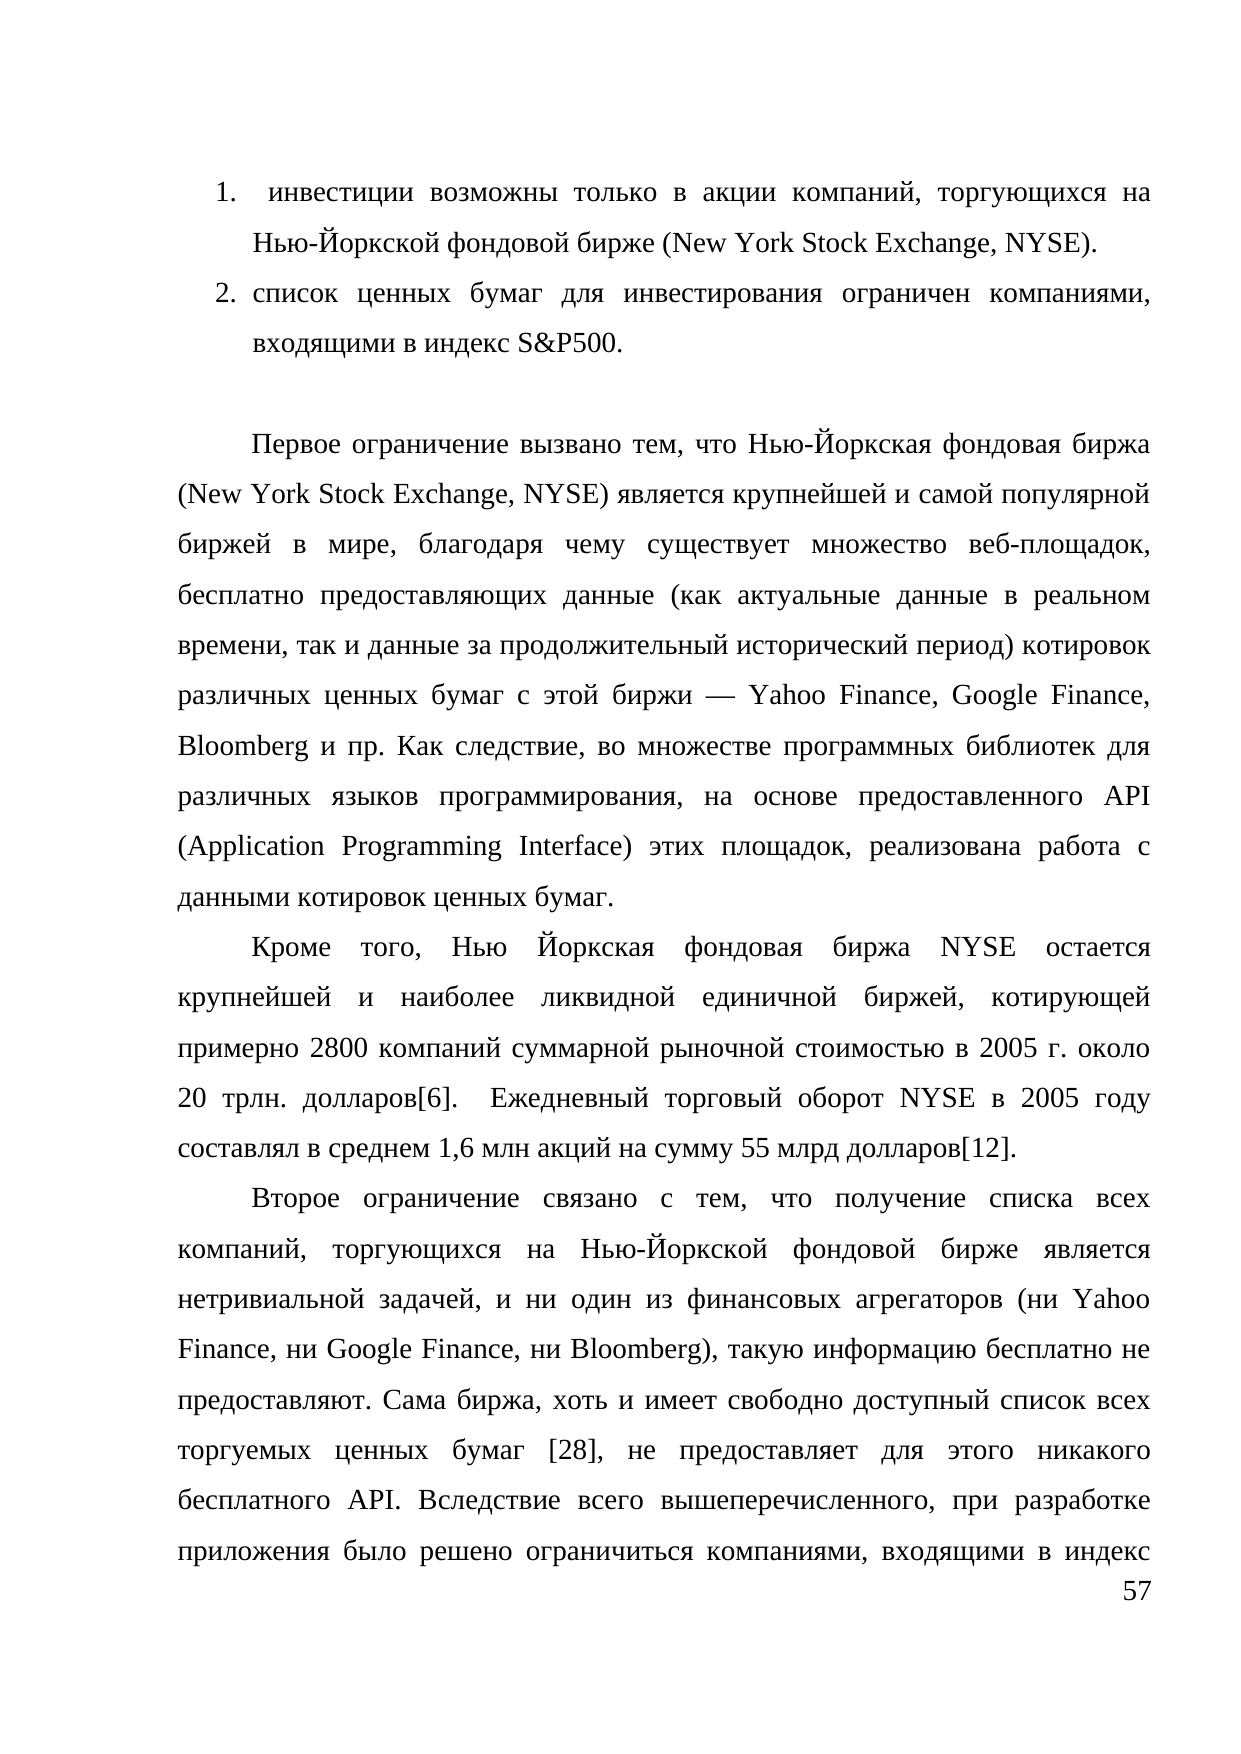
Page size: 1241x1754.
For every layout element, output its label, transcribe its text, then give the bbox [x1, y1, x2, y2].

text Второе ограничение связано с тем, что получение списка всех компаний, торгующихся на Нью-Йоркской фондовой бирже является нетривиальной задачей, и ни один из финансовых агрегаторов (ни Yahoo Finance, ни Google Finance, ни Bloomberg), такую информацию бесплатно не предоставляют. Сама биржа, хоть и имеет свободно доступный список всех торгуемых ценных бумаг [28], не предоставляет для этого никакого бесплатного API. Вследствие всего вышеперечисленного, при разработке приложения было решено ограничиться компаниями, входящими в индекс [177, 1181, 1152, 1566]
text Кроме того, Нью Йоркская фондовая биржа NYSE остается крупнейшей и наиболее ликвидной единичной биржей, котирующей примерно 2800 компаний суммарной рыночной стоимостью в 2005 г. около 20 трлн. долларов[6]. Ежедневный торговый оборот NYSE в 2005 году составлял в среднем 1,6 млн акций на сумму 55 млрд долларов[12]. [177, 929, 1152, 1164]
list инвестиции возможны только в акции компаний, торгующихся на Нью-Йоркской фондовой бирже (New York Stock Exchange, NYSE). [215, 174, 1152, 258]
list список ценных бумаг для инвестирования ограничен компаниями, входящими в индекс S&P500. [215, 275, 1152, 359]
text Первое ограничение вызвано тем, что Нью-Йоркская фондовая биржа (New York Stock Exchange, NYSE) является крупнейшей и самой популярной биржей в мире, благодаря чему существует множество веб-площадок, бесплатно предоставляющих данные (как актуальные данные в реальном времени, так и данные за продолжительный исторический период) котировок различных ценных бумаг с этой биржи — Yahoo Finance, Google Finance, Bloomberg и пр. Как следствие, во множестве программных библиотек для различных языков программирования, на основе предоставленного API (Application Programming Interface) этих площадок, реализована работа с данными котировок ценных бумаг. [177, 426, 1152, 912]
